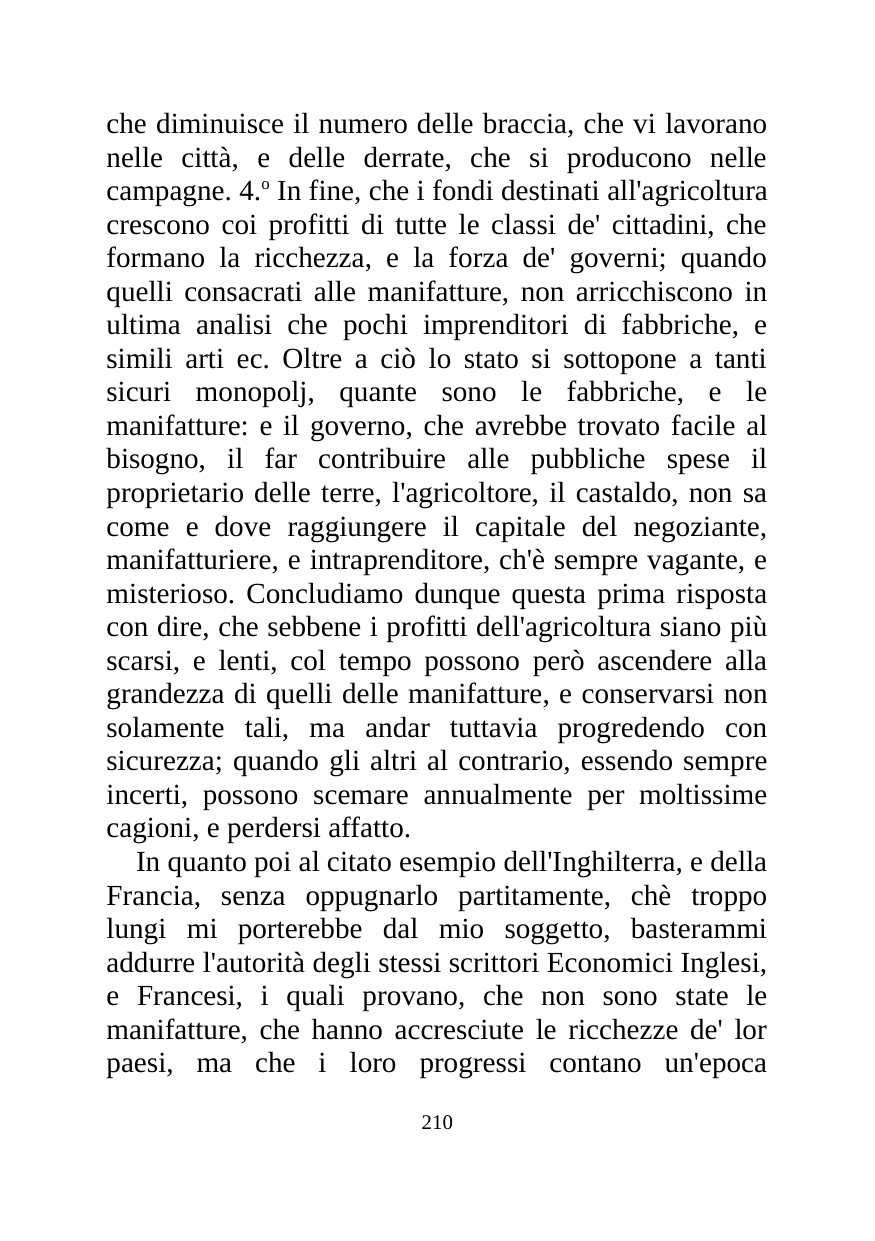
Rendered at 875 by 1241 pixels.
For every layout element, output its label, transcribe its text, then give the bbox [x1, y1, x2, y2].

text In quanto poi al citato esempio dell'Inghilterra, e della Francia, senza oppugnarlo partitamente, chè troppo lungi mi porterebbe dal mio soggetto, basterammi addurre l'autorità degli stessi scrittori Economici Inglesi, e Francesi, i quali provano, che non sono state le manifatture, che hanno accresciute le ricchezze de' lor paesi, ma che i loro progressi contano un'epoca [106, 844, 768, 1079]
text che diminuisce il numero delle braccia, che vi lavorano nelle città, e delle derrate, che si producono nelle campagne. 4.o In fine, che i fondi destinati all'agricoltura crescono coi profitti di tutte le classi de' cittadini, che formano la ricchezza, e la forza de' governi; quando quelli consacrati alle manifatture, non arricchiscono in ultima analisi che pochi imprenditori di fabbriche, e simili arti ec. Oltre a ciò lo stato si sottopone a tanti sicuri monopolj, quante sono le fabbriche, e le manifatture: e il governo, che avrebbe trovato facile al bisogno, il far contribuire alle pubbliche spese il proprietario delle terre, l'agricoltore, il castaldo, non sa come e dove raggiungere il capitale del negoziante, manifatturiere, e intraprenditore, ch'è sempre vagante, e misterioso. Concludiamo dunque questa prima risposta con dire, che sebbene i profitti dell'agricoltura siano più scarsi, e lenti, col tempo possono però ascendere alla grandezza di quelli delle manifatture, e conservarsi non solamente tali, ma andar tuttavia progredendo con sicurezza; quando gli altri al contrario, essendo sempre incerti, possono scemare annualmente per moltissime cagioni, e perdersi affatto. [106, 106, 768, 844]
